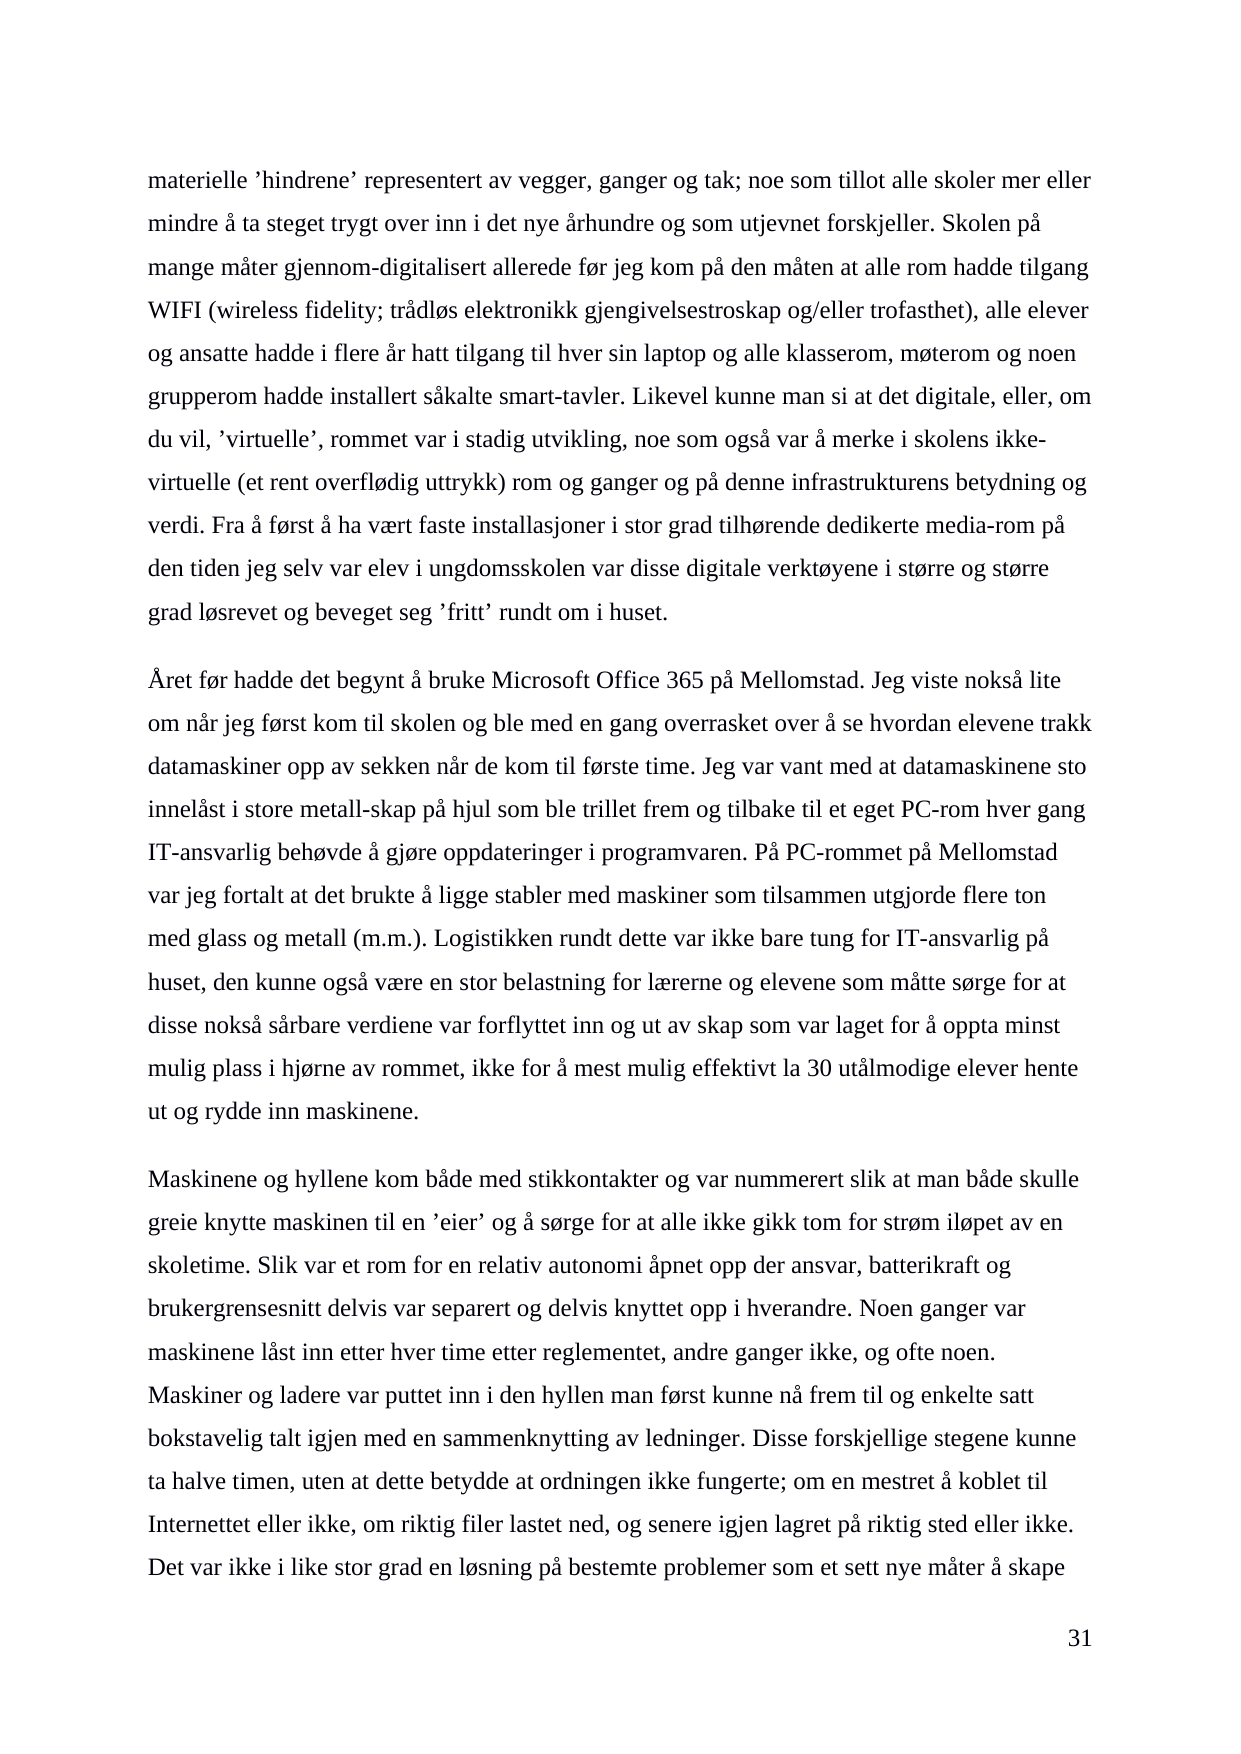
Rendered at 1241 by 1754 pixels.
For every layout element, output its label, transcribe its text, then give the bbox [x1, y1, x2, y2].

text Maskinene og hyllene kom både med stikkontakter og var nummerert slik at man både skulle greie knytte maskinen til en ’eier’ og å sørge for at alle ikke gikk tom for strøm iløpet av en skoletime. Slik var et rom for en relativ autonomi åpnet opp der ansvar, batterikraft og brukergrensesnitt delvis var separert og delvis knyttet opp i hverandre. Noen ganger var maskinene låst inn etter hver time etter reglementet, andre ganger ikke, og ofte noen. Maskiner og ladere var puttet inn i den hyllen man først kunne nå frem til og enkelte satt bokstavelig talt igjen med en sammenknytting av ledninger. Disse forskjellige stegene kunne ta halve timen, uten at dette betydde at ordningen ikke fungerte; om en mestret å koblet til Internettet eller ikke, om riktig filer lastet ned, og senere igjen lagret på riktig sted eller ikke. Det var ikke i like stor grad en løsning på bestemte problemer som et sett nye måter å skape [148, 1164, 1092, 1581]
text materielle ’hindrene’ representert av vegger, ganger og tak; noe som tillot alle skoler mer eller mindre å ta steget trygt over inn i det nye århundre og som utjevnet forskjeller. Skolen på mange måter gjennom-digitalisert allerede før jeg kom på den måten at alle rom hadde tilgang WIFI (wireless fidelity; trådløs elektronikk gjengivelsestroskap og/eller trofasthet), alle elever og ansatte hadde i flere år hatt tilgang til hver sin laptop og alle klasserom, møterom og noen grupperom hadde installert såkalte smart-tavler. Likevel kunne man si at det digitale, eller, om du vil, ’virtuelle’, rommet var i stadig utvikling, noe som også var å merke i skolens ikke-virtuelle (et rent overflødig uttrykk) rom og ganger og på denne infrastrukturens betydning og verdi. Fra å først å ha vært faste installasjoner i stor grad tilhørende dedikerte media-rom på den tiden jeg selv var elev i ungdomsskolen var disse digitale verktøyene i større og større grad løsrevet og beveget seg ’fritt’ rundt om i huset. [148, 165, 1092, 625]
text Året før hadde det begynt å bruke Microsoft Office 365 på Mellomstad. Jeg viste nokså lite om når jeg først kom til skolen og ble med en gang overrasket over å se hvordan elevene trakk datamaskiner opp av sekken når de kom til første time. Jeg var vant med at datamaskinene sto innelåst i store metall-skap på hjul som ble trillet frem og tilbake til et eget PC-rom hver gang IT-ansvarlig behøvde å gjøre oppdateringer i programvaren. På PC-rommet på Mellomstad var jeg fortalt at det brukte å ligge stabler med maskiner som tilsammen utgjorde flere ton med glass og metall (m.m.). Logistikken rundt dette var ikke bare tung for IT-ansvarlig på huset, den kunne også være en stor belastning for lærerne og elevene som måtte sørge for at disse nokså sårbare verdiene var forflyttet inn og ut av skap som var laget for å oppta minst mulig plass i hjørne av rommet, ikke for å mest mulig effektivt la 30 utålmodige elever hente ut og rydde inn maskinene. [148, 665, 1092, 1125]
